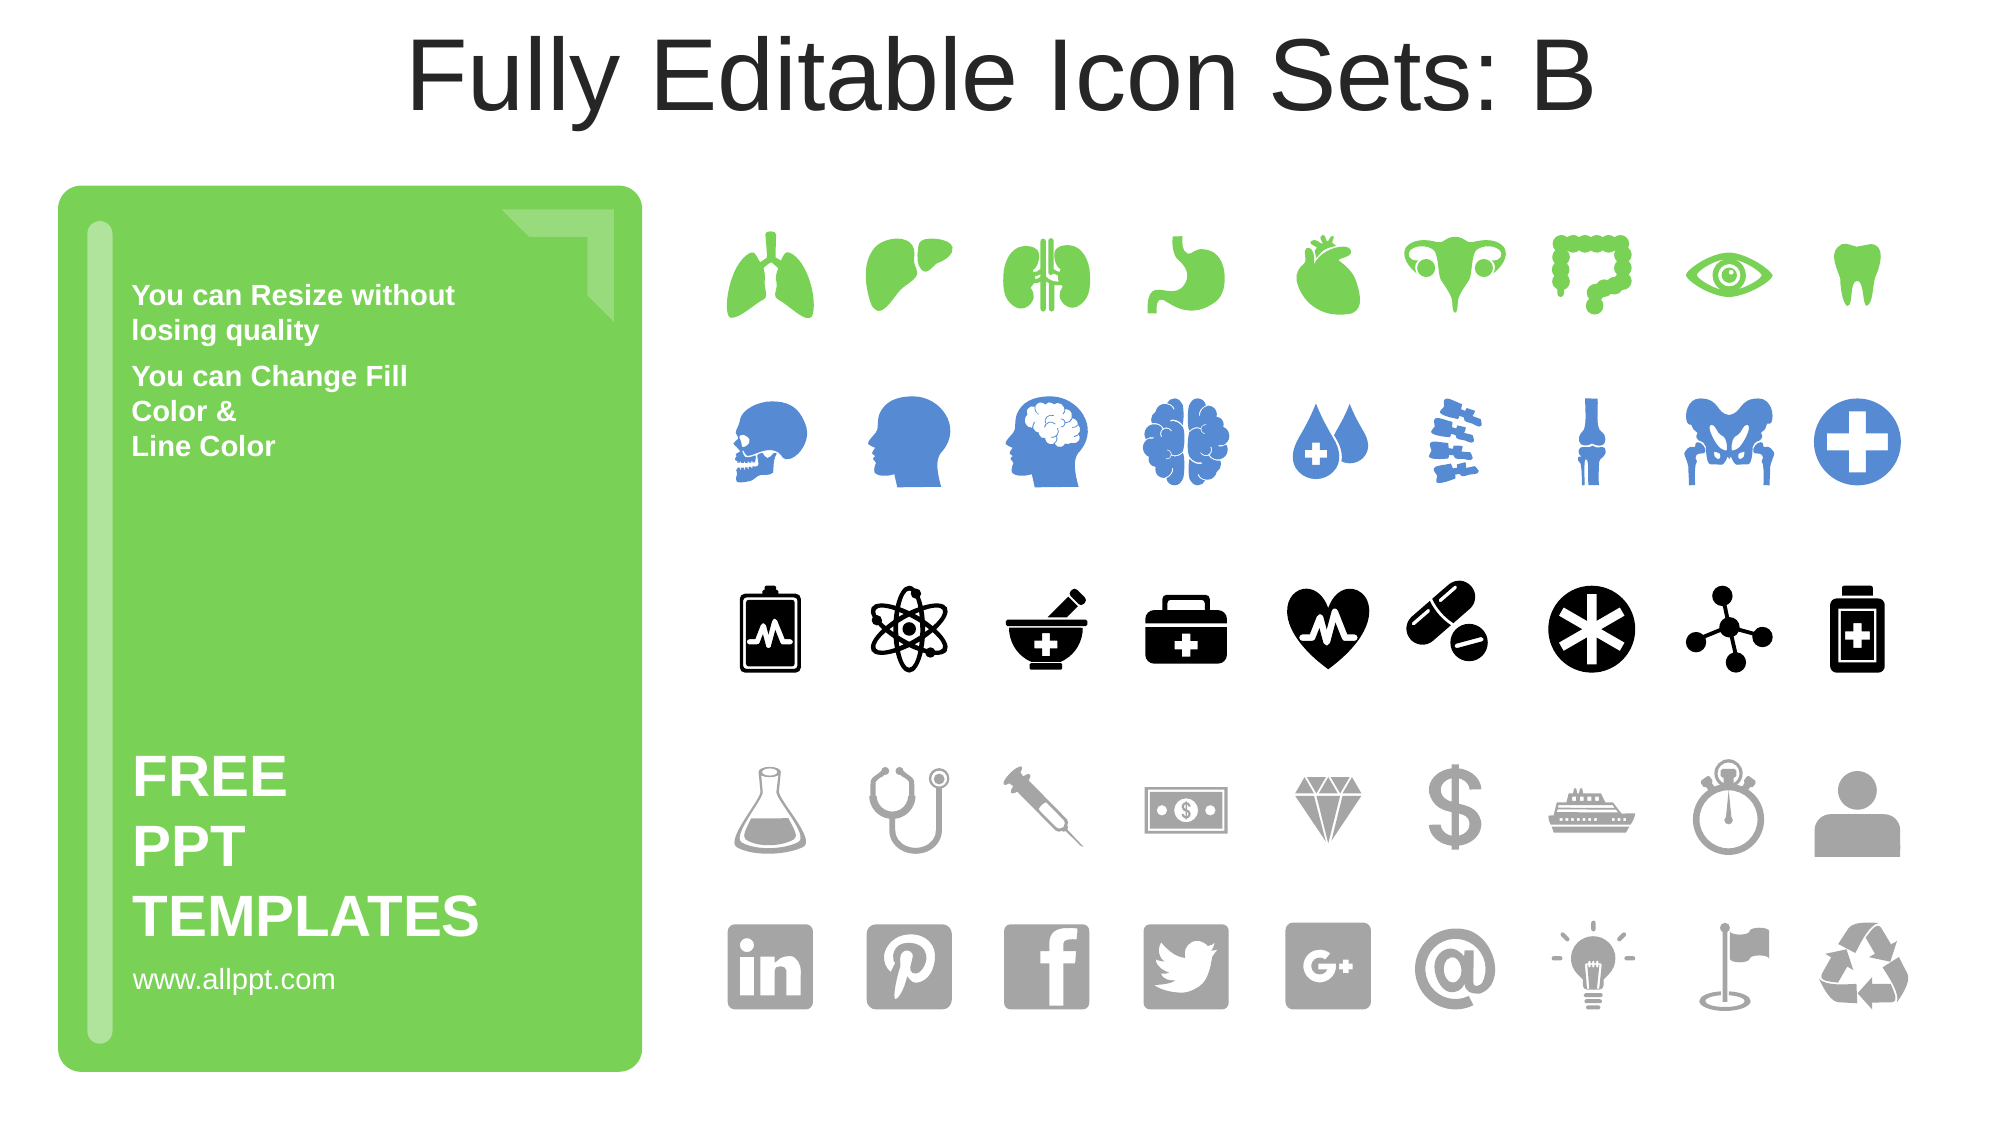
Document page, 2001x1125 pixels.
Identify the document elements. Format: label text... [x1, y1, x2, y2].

text_box [1551, 956, 1563, 961]
text_box [866, 924, 952, 1010]
text_box [1577, 398, 1606, 486]
text_box [1003, 766, 1084, 847]
text_box [1584, 999, 1602, 1004]
text_box [1431, 417, 1475, 443]
text_box [917, 238, 953, 272]
text_box [734, 766, 806, 854]
text_box [1428, 441, 1473, 460]
text_box [733, 401, 808, 483]
text_box [1145, 594, 1227, 624]
text_box [727, 924, 813, 1010]
text_box [1834, 243, 1881, 306]
text_box [1813, 398, 1901, 486]
list Fully Editable Icon Sets: B [53, 20, 1952, 140]
text_box [1287, 588, 1370, 670]
text_box [1842, 585, 1873, 596]
text_box [1331, 795, 1362, 841]
text_box [1830, 598, 1885, 673]
text_box [1005, 396, 1088, 488]
text_box [1699, 922, 1770, 1011]
text_box [1585, 1005, 1601, 1010]
text_box [1814, 814, 1901, 857]
text_box [1819, 922, 1909, 1010]
text_box [1428, 764, 1482, 850]
text_box [1187, 398, 1230, 486]
text_box [1295, 777, 1362, 794]
text_box [870, 585, 948, 673]
text_box [868, 396, 951, 488]
text_box [1591, 920, 1596, 932]
text_box [739, 585, 801, 673]
text_box [1624, 956, 1636, 961]
text_box [1003, 238, 1091, 312]
text_box [1295, 795, 1341, 844]
text_box [1570, 936, 1616, 990]
text_box [1285, 922, 1371, 1010]
text_box [1142, 398, 1185, 486]
text_box [1406, 600, 1451, 645]
text_box [869, 766, 950, 854]
text_box [1684, 398, 1775, 486]
text_box [1047, 588, 1086, 618]
text_box [1029, 663, 1063, 670]
text_box [1685, 585, 1773, 673]
text_box [1560, 932, 1570, 942]
text_box [1415, 928, 1496, 1010]
text_box [1147, 236, 1225, 314]
text_box [1145, 627, 1227, 664]
text_box [865, 238, 918, 311]
text_box [1617, 932, 1627, 942]
text_box [1432, 580, 1476, 624]
text_box [1548, 585, 1636, 673]
text_box [1005, 619, 1088, 662]
text_box [1144, 787, 1228, 834]
text_box [1292, 403, 1369, 480]
text_box [1551, 826, 1630, 833]
text_box [726, 231, 814, 319]
text_box [1143, 924, 1229, 1010]
text_box [1548, 788, 1636, 825]
text_box [1837, 771, 1877, 810]
text_box [1583, 993, 1603, 998]
text_box [1439, 398, 1482, 427]
text_box [1004, 924, 1090, 1010]
text_box [1450, 623, 1488, 662]
text_box [1551, 235, 1632, 315]
text_box [1692, 759, 1765, 855]
text_box [1404, 236, 1506, 313]
text_box [1296, 234, 1361, 315]
text_box [1685, 252, 1773, 298]
text_box [1433, 462, 1479, 483]
